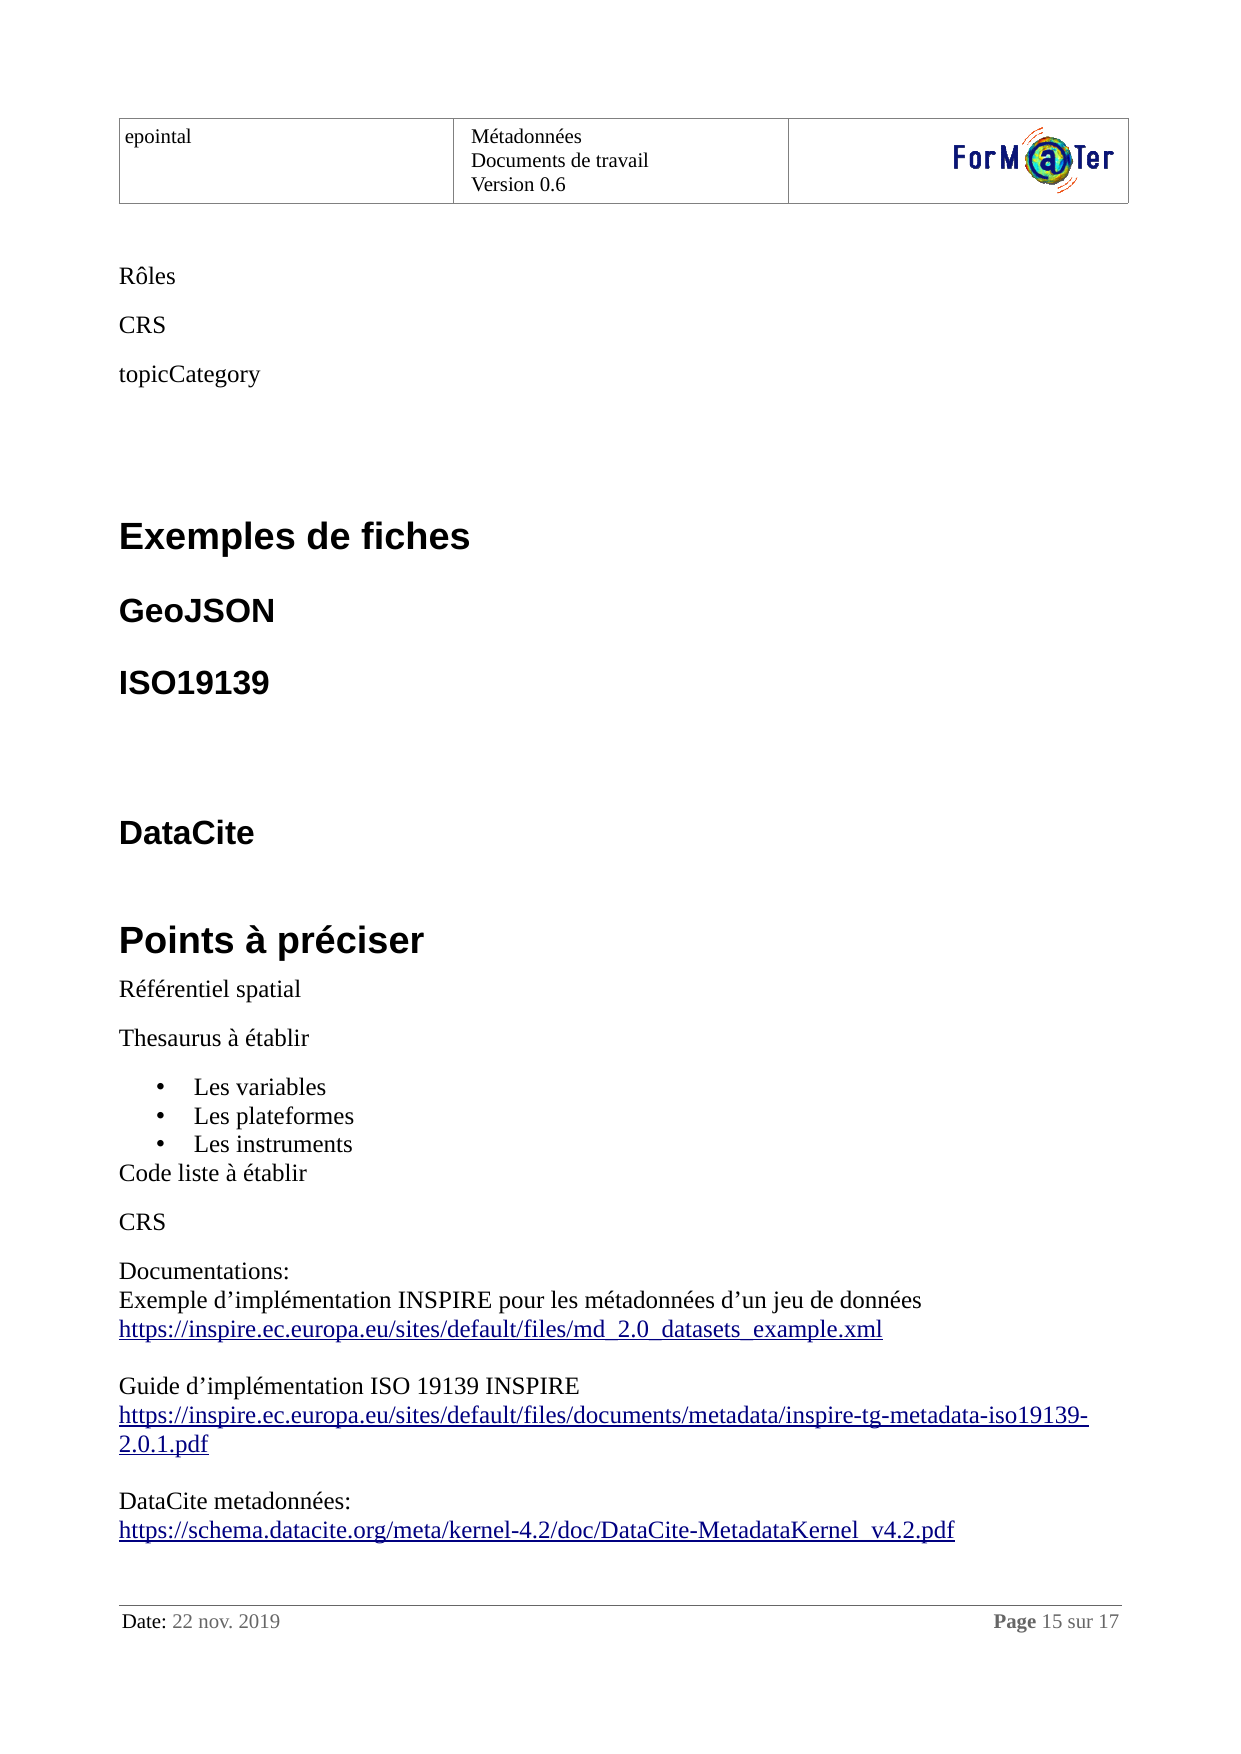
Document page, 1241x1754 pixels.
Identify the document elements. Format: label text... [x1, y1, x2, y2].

text Thesaurus à établir [119, 1023, 1122, 1052]
subtitle ISO19139 [119, 663, 1122, 702]
text https://schema.datacite.org/meta/kernel-4.2/doc/DataCite-MetadataKernel_v4.2.pdf [119, 1515, 1122, 1544]
text Exemple d’implémentation INSPIRE pour les métadonnées d’un jeu de données [119, 1285, 1122, 1314]
picture [944, 123, 1123, 197]
text Rôles [119, 261, 1122, 289]
text Documentations: [119, 1256, 1122, 1285]
text DataCite metadonnées: [119, 1486, 1122, 1515]
subtitle DataCite [119, 813, 1122, 851]
text Référentiel spatial [119, 974, 1122, 1003]
text Guide d’implémentation ISO 19139 INSPIRE [119, 1371, 1122, 1400]
text https://inspire.ec.europa.eu/sites/default/files/documents/metadata/inspire-tg-metadata-iso19139-2.0.1.pdf [119, 1400, 1122, 1458]
text https://inspire.ec.europa.eu/sites/default/files/md_2.0_datasets_example.xml [119, 1314, 1122, 1343]
subtitle Points à préciser [119, 918, 1122, 961]
text Code liste à établir [119, 1158, 1122, 1187]
list Les plateformes [156, 1101, 1122, 1129]
text CRS [119, 310, 1122, 338]
text topicCategory [119, 359, 1122, 388]
subtitle GeoJSON [119, 591, 1122, 630]
subtitle Exemples de fiches [119, 514, 1122, 558]
text CRS [119, 1207, 1122, 1236]
list Les instruments [156, 1129, 1122, 1158]
list Les variables [156, 1072, 1122, 1101]
